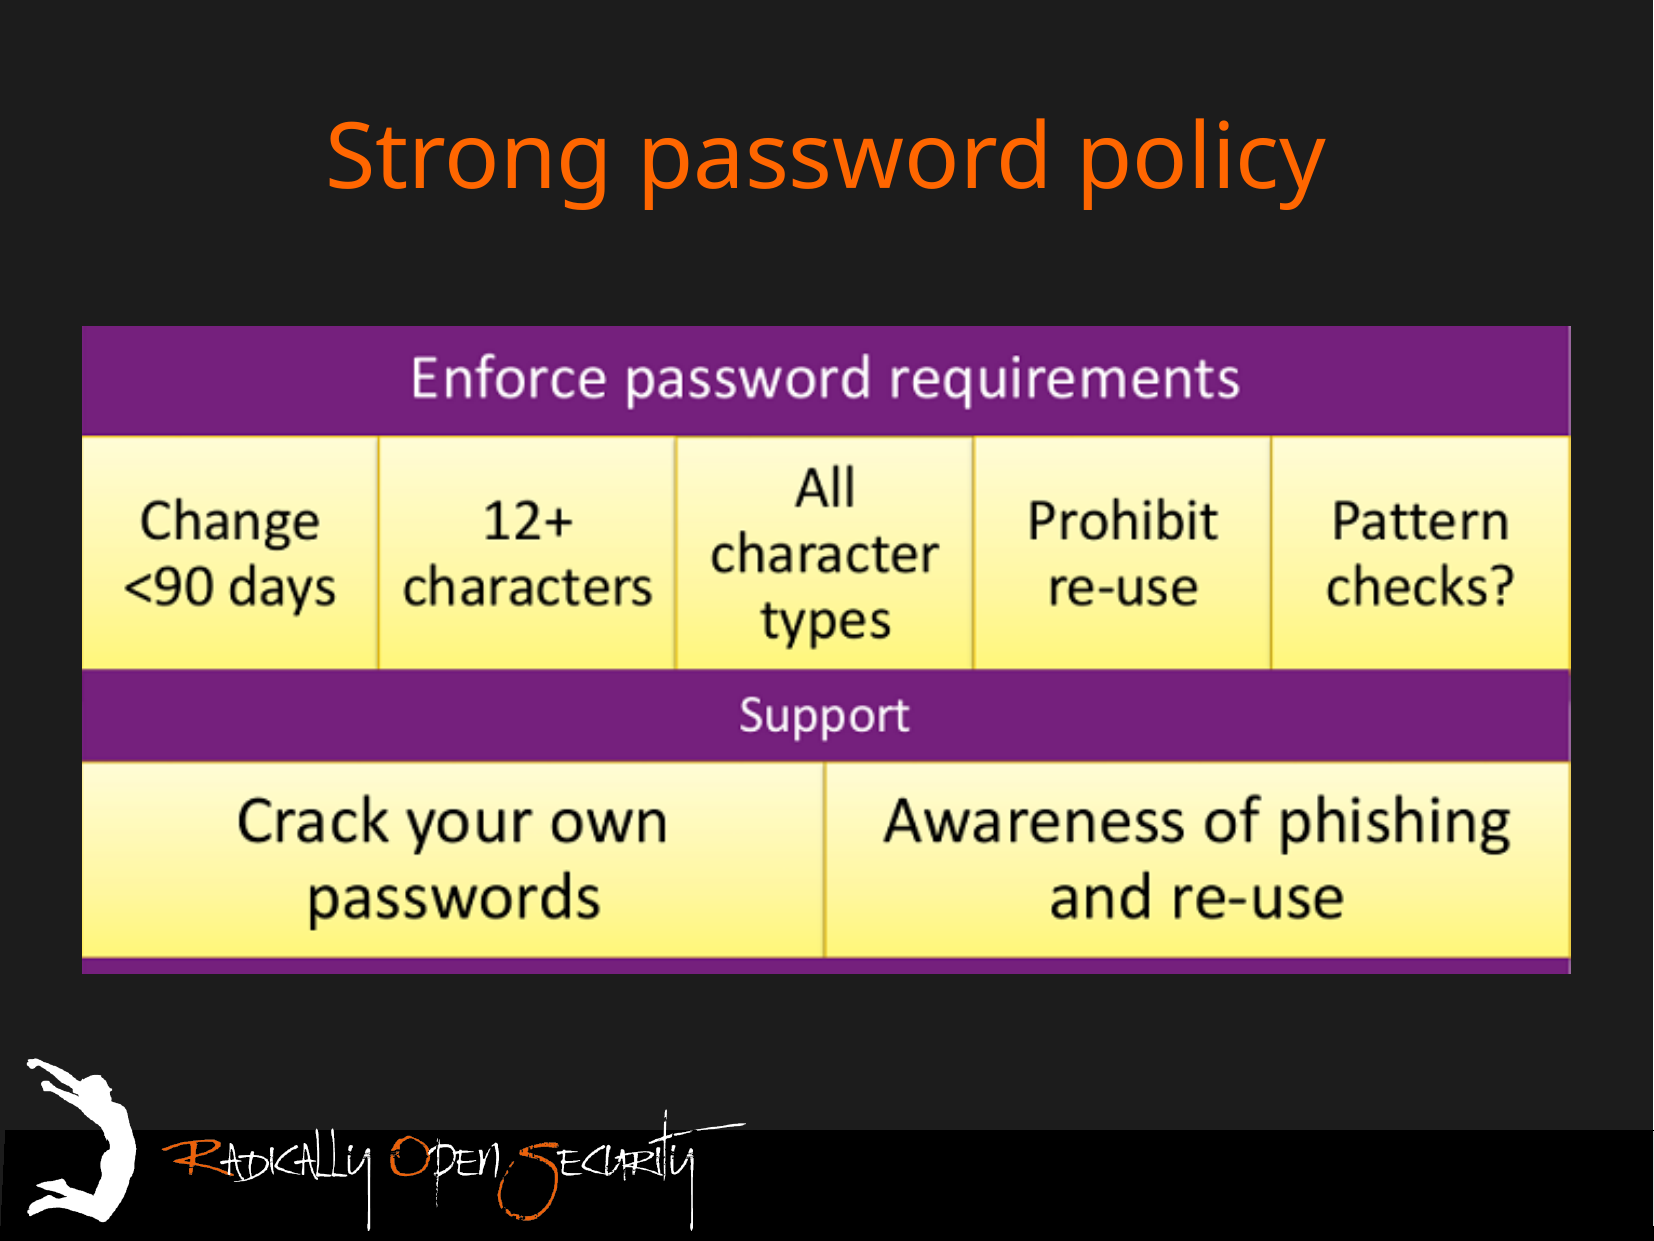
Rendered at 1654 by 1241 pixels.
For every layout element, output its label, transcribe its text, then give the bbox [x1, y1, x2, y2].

picture [82, 326, 1571, 974]
title Strong password policy [82, 49, 1571, 257]
picture [0, 1022, 778, 1241]
